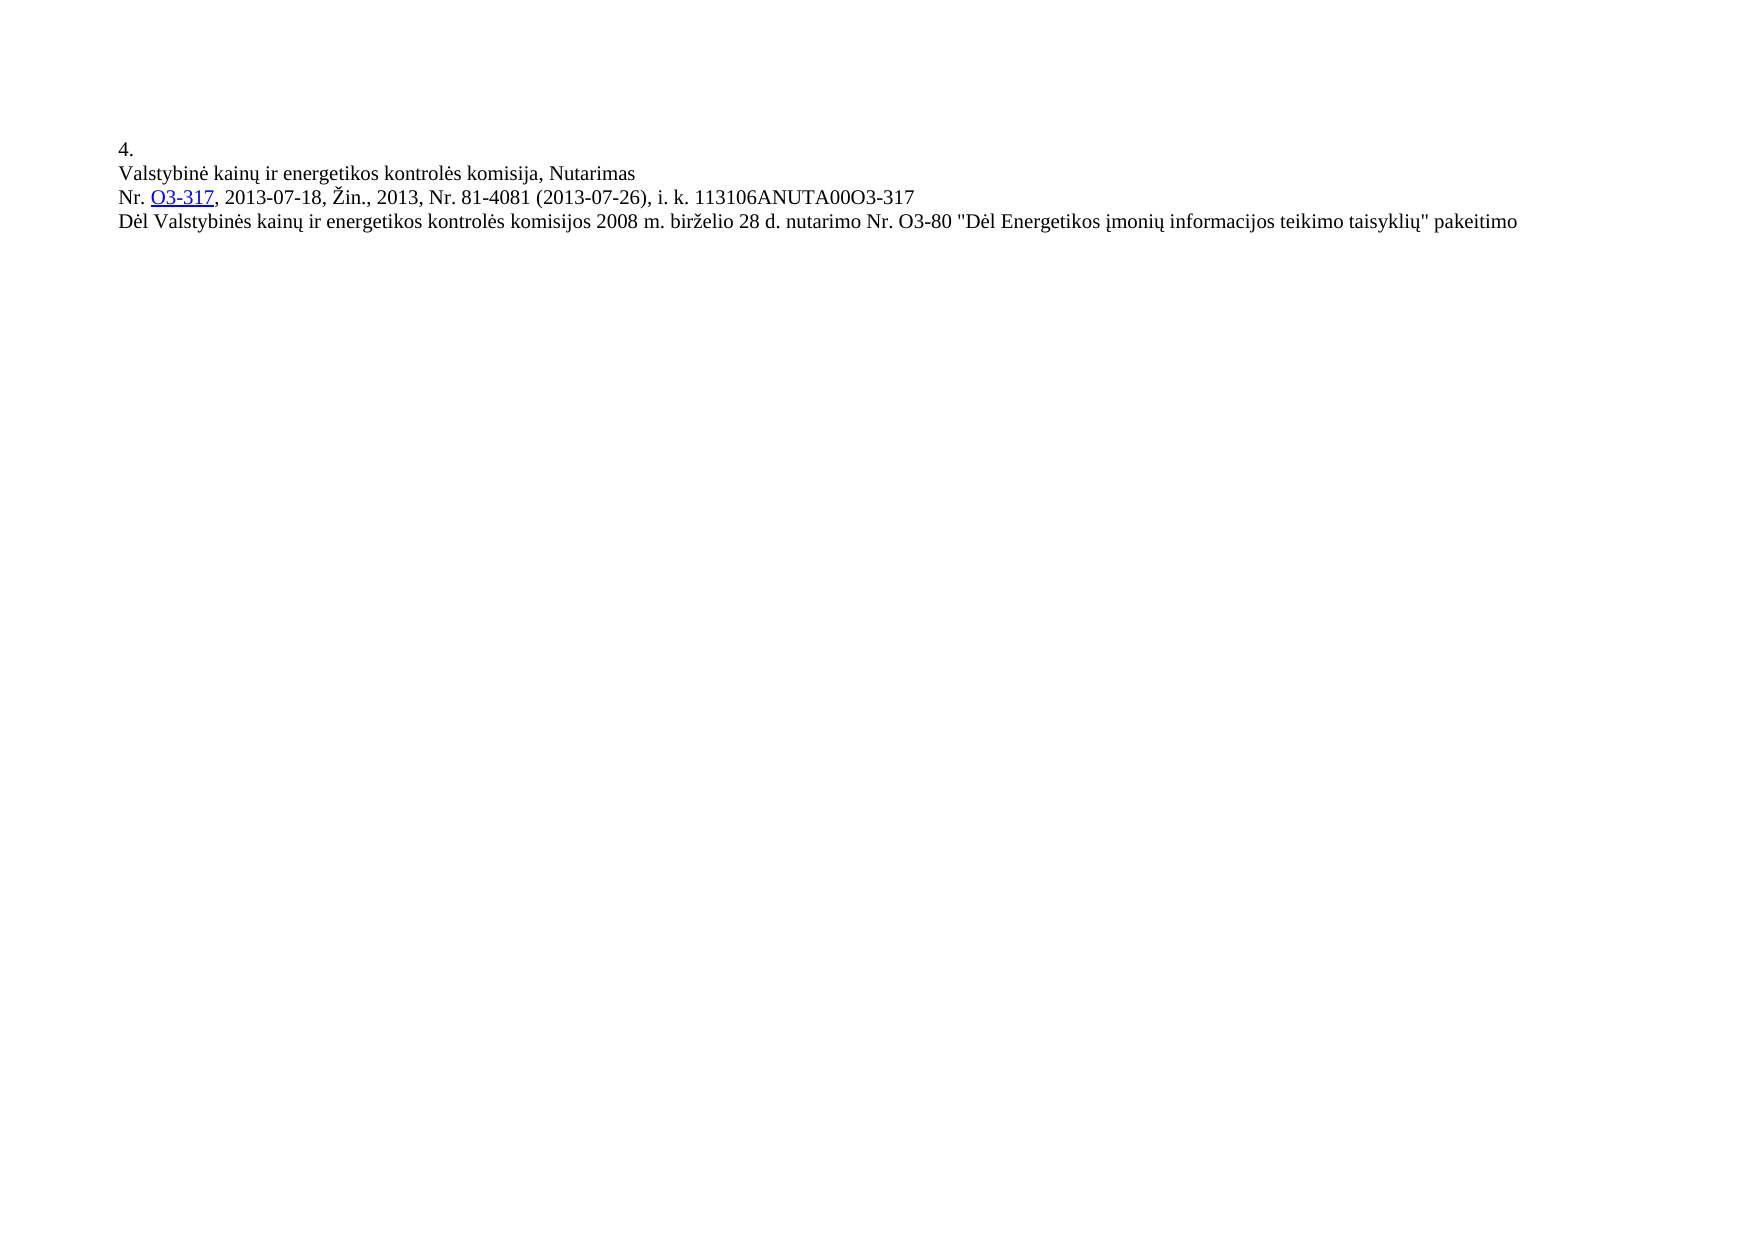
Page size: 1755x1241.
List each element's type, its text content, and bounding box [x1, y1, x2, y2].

text Valstybinė kainų ir energetikos kontrolės komisija, Nutarimas [118, 161, 1636, 184]
text Nr. O3-317, 2013-07-18, Žin., 2013, Nr. 81-4081 (2013-07-26), i. k. 113106ANUTA00O3-317 [118, 184, 1636, 209]
text Dėl Valstybinės kainų ir energetikos kontrolės komisijos 2008 m. birželio 28 d. nutarimo Nr. O3-80 "Dėl Energetikos įmonių informacijos teikimo taisyklių" pakeitimo [118, 209, 1636, 233]
text 4. [118, 136, 1636, 161]
